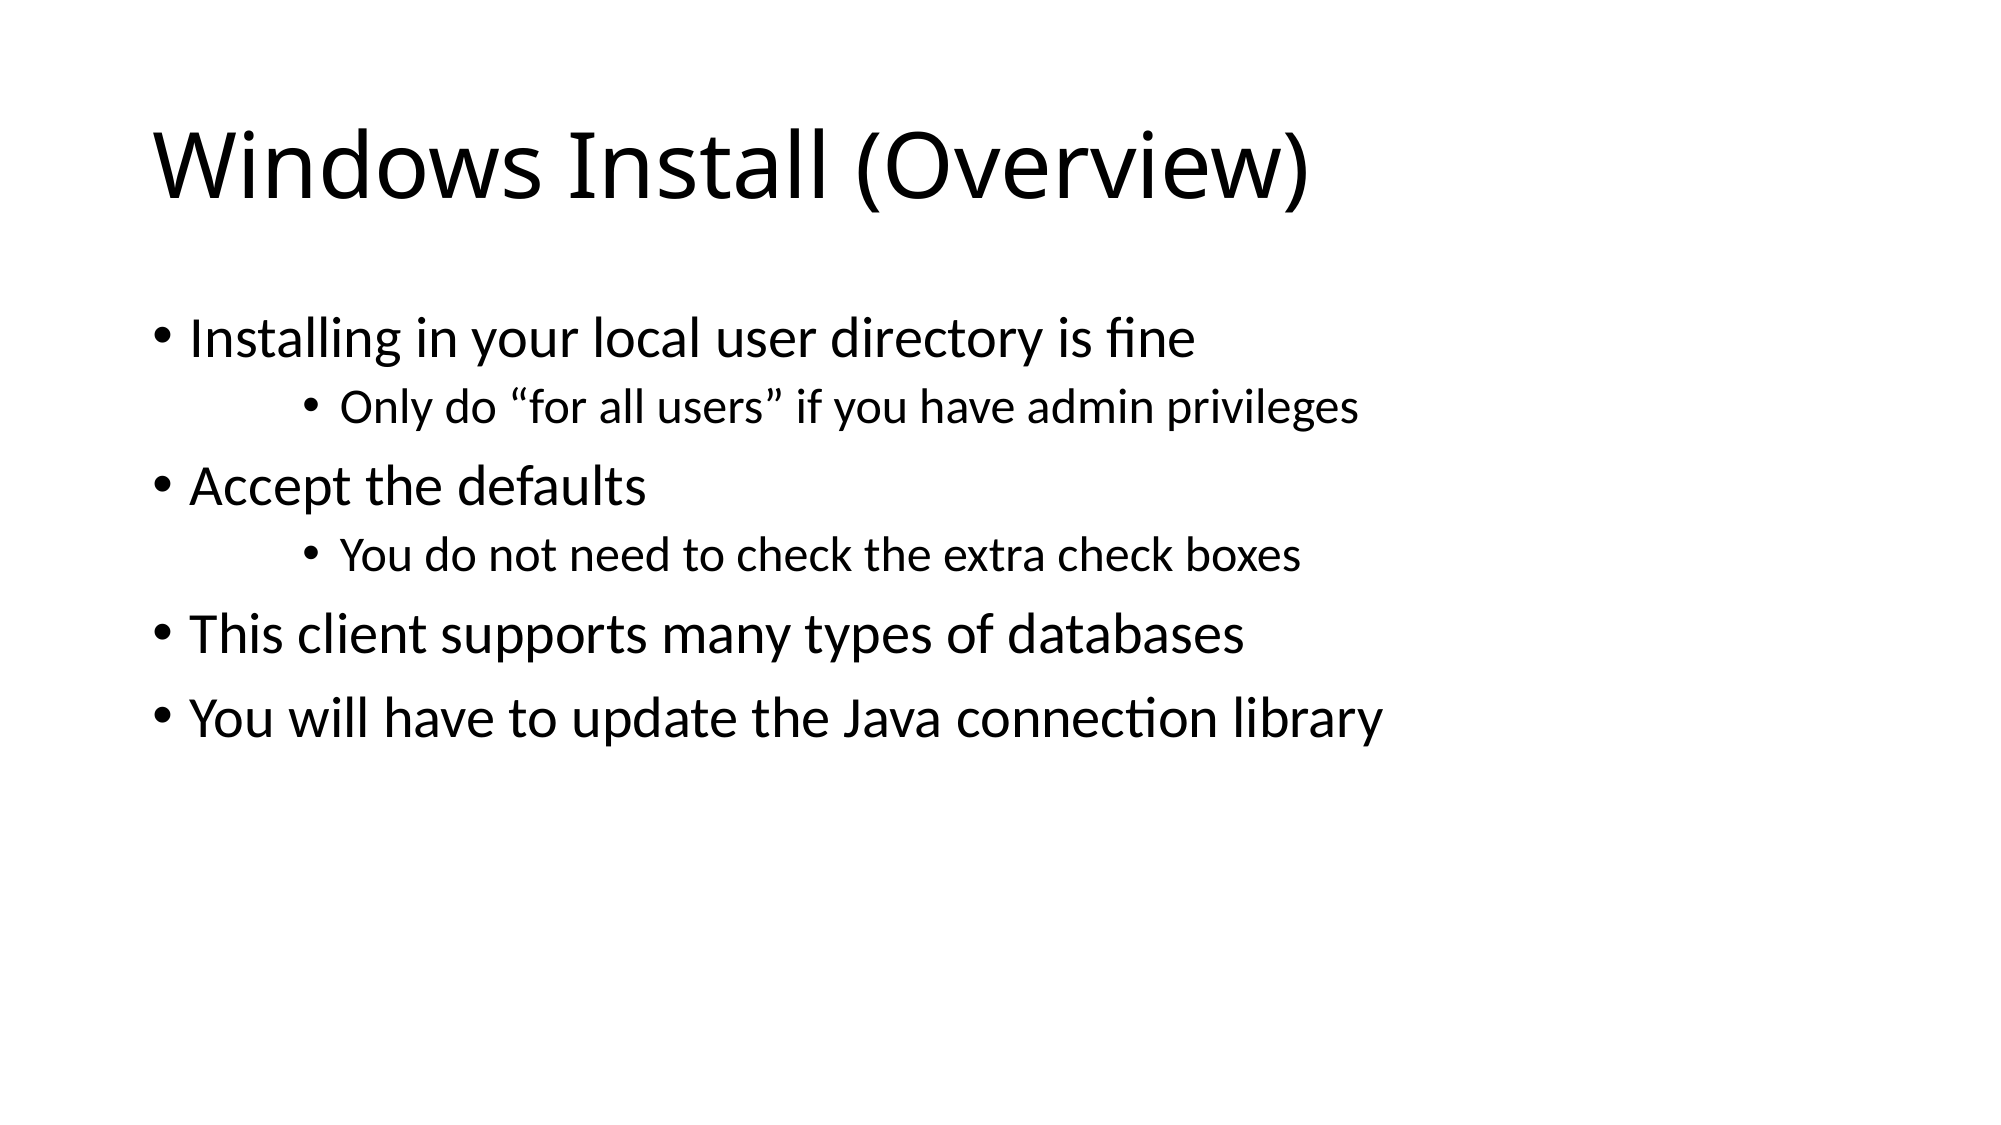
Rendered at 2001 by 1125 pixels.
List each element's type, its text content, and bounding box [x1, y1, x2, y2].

list Installing in your local user directory is fine Only do “for all users” if you have admin privileges Accept the defaults You do not need to check the extra check boxes This client supports many types of databases You will have to update the Java connection library [137, 299, 1863, 1014]
title Windows Install (Overview) [137, 59, 1863, 278]
